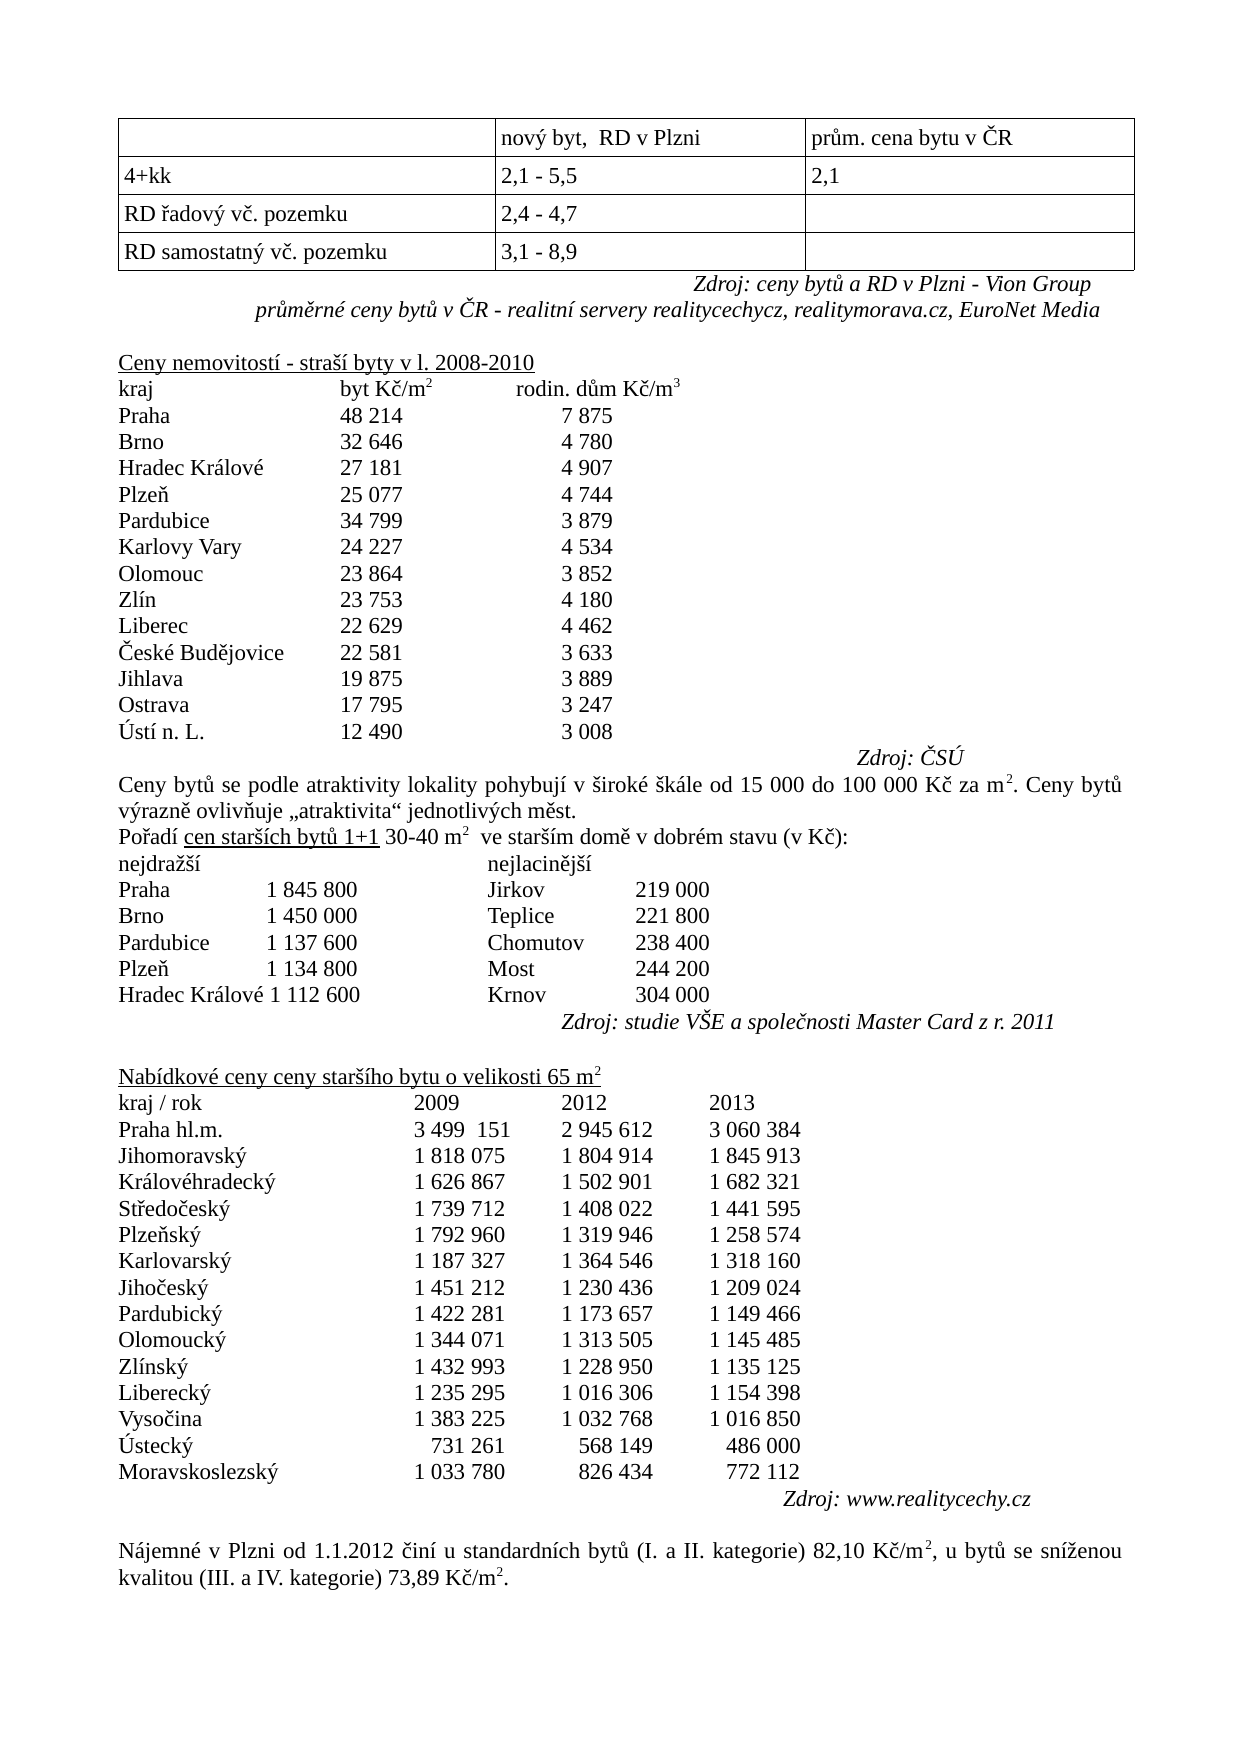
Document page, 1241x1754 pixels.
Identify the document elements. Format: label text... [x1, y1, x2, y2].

text Pořadí cen starších bytů 1+1 30-40 m2 ve starším domě v dobrém stavu (v Kč): [118, 823, 1122, 850]
text Zlín 23 753 4 180 [118, 586, 1122, 612]
text Ceny bytů se podle atraktivity lokality pohybují v široké škále od 15 000 do 100 000 Kč za m2. Ceny bytů výrazně ovlivňuje „atraktivita“ jednotlivých měst. [118, 771, 1122, 823]
text Ostrava 17 795 3 247 [118, 692, 1122, 718]
text Zdroj: ČSÚ [118, 744, 1122, 771]
text Zdroj: www.realitycechy.cz [118, 1484, 1122, 1511]
table_cell 2,4 - 4,7 [496, 195, 805, 232]
table_cell 2,1 - 5,5 [496, 157, 805, 194]
text Nájemné v Plzni od 1.1.2012 činí u standardních bytů (I. a II. kategorie) 82,10 Kč/m2, u bytů se sníženou kvalitou (III. a IV. kategorie) 73,89 Kč/m2. [118, 1537, 1122, 1590]
text Plzeň 1 134 800 Most 244 200 [118, 955, 1122, 981]
text Moravskoslezský 1 033 780 826 434 772 112 [118, 1458, 1122, 1484]
text Jihočeský 1 451 212 1 230 436 1 209 024 [118, 1274, 1122, 1300]
text Nabídkové ceny ceny staršího bytu o velikosti 65 m2 [118, 1063, 1122, 1089]
text Hradec Králové 1 112 600 Krnov 304 000 [118, 981, 1122, 1008]
text Ceny nemovitostí - straší byty v l. 2008-2010 [118, 349, 1122, 375]
text Karlovy Vary 24 227 4 534 [118, 533, 1122, 560]
text Brno 1 450 000 Teplice 221 800 [118, 902, 1122, 929]
text Ústecký 731 261 568 149 486 000 [118, 1432, 1122, 1458]
text Hradec Králové 27 181 4 907 [118, 454, 1122, 481]
text Ústí n. L. 12 490 3 008 [118, 718, 1122, 744]
text Liberecký 1 235 295 1 016 306 1 154 398 [118, 1379, 1122, 1406]
table_cell 3,1 - 8,9 [496, 233, 805, 270]
table_cell RD řadový vč. pozemku [119, 195, 495, 232]
table_cell [806, 195, 1134, 232]
text Olomoucký 1 344 071 1 313 505 1 145 485 [118, 1326, 1122, 1353]
text Zdroj: studie VŠE a společnosti Master Card z r. 2011 [118, 1008, 1122, 1034]
text Pardubice 34 799 3 879 [118, 507, 1122, 533]
text Olomouc 23 864 3 852 [118, 560, 1122, 586]
table_cell 4+kk [119, 157, 495, 194]
text průměrné ceny bytů v ČR - realitní servery realitycechycz, realitymorava.cz, EuroNet Media [118, 296, 1122, 323]
table_header nový byt, RD v Plzni [496, 119, 805, 156]
table_cell RD samostatný vč. pozemku [119, 233, 495, 270]
text Vysočina 1 383 225 1 032 768 1 016 850 [118, 1406, 1122, 1432]
text Jihlava 19 875 3 889 [118, 665, 1122, 692]
text Liberec 22 629 4 462 [118, 612, 1122, 639]
text Královéhradecký 1 626 867 1 502 901 1 682 321 [118, 1168, 1122, 1195]
text Praha hl.m. 3 499 151 2 945 612 3 060 384 [118, 1116, 1122, 1142]
text Pardubice 1 137 600 Chomutov 238 400 [118, 929, 1122, 955]
text Praha 48 214 7 875 [118, 402, 1122, 428]
text Karlovarský 1 187 327 1 364 546 1 318 160 [118, 1247, 1122, 1274]
table_cell 2,1 [806, 157, 1134, 194]
text nejdražší nejlacinější [118, 850, 1122, 876]
text Pardubický 1 422 281 1 173 657 1 149 466 [118, 1300, 1122, 1326]
text kraj byt Kč/m2 rodin. dům Kč/m3 [118, 375, 1122, 402]
table_cell [806, 233, 1134, 270]
text Brno 32 646 4 780 [118, 428, 1122, 454]
table_header prům. cena bytu v ČR [806, 119, 1134, 156]
text Praha 1 845 800 Jirkov 219 000 [118, 876, 1122, 902]
text Středočeský 1 739 712 1 408 022 1 441 595 [118, 1195, 1122, 1221]
text Jihomoravský 1 818 075 1 804 914 1 845 913 [118, 1142, 1122, 1168]
text Plzeň 25 077 4 744 [118, 481, 1122, 507]
text kraj / rok 2009 2012 2013 [118, 1089, 1122, 1116]
text Zdroj: ceny bytů a RD v Plzni - Vion Group [118, 271, 1122, 296]
table_header [119, 119, 495, 156]
text České Budějovice 22 581 3 633 [118, 639, 1122, 665]
text Plzeňský 1 792 960 1 319 946 1 258 574 [118, 1221, 1122, 1247]
text Zlínský 1 432 993 1 228 950 1 135 125 [118, 1353, 1122, 1379]
